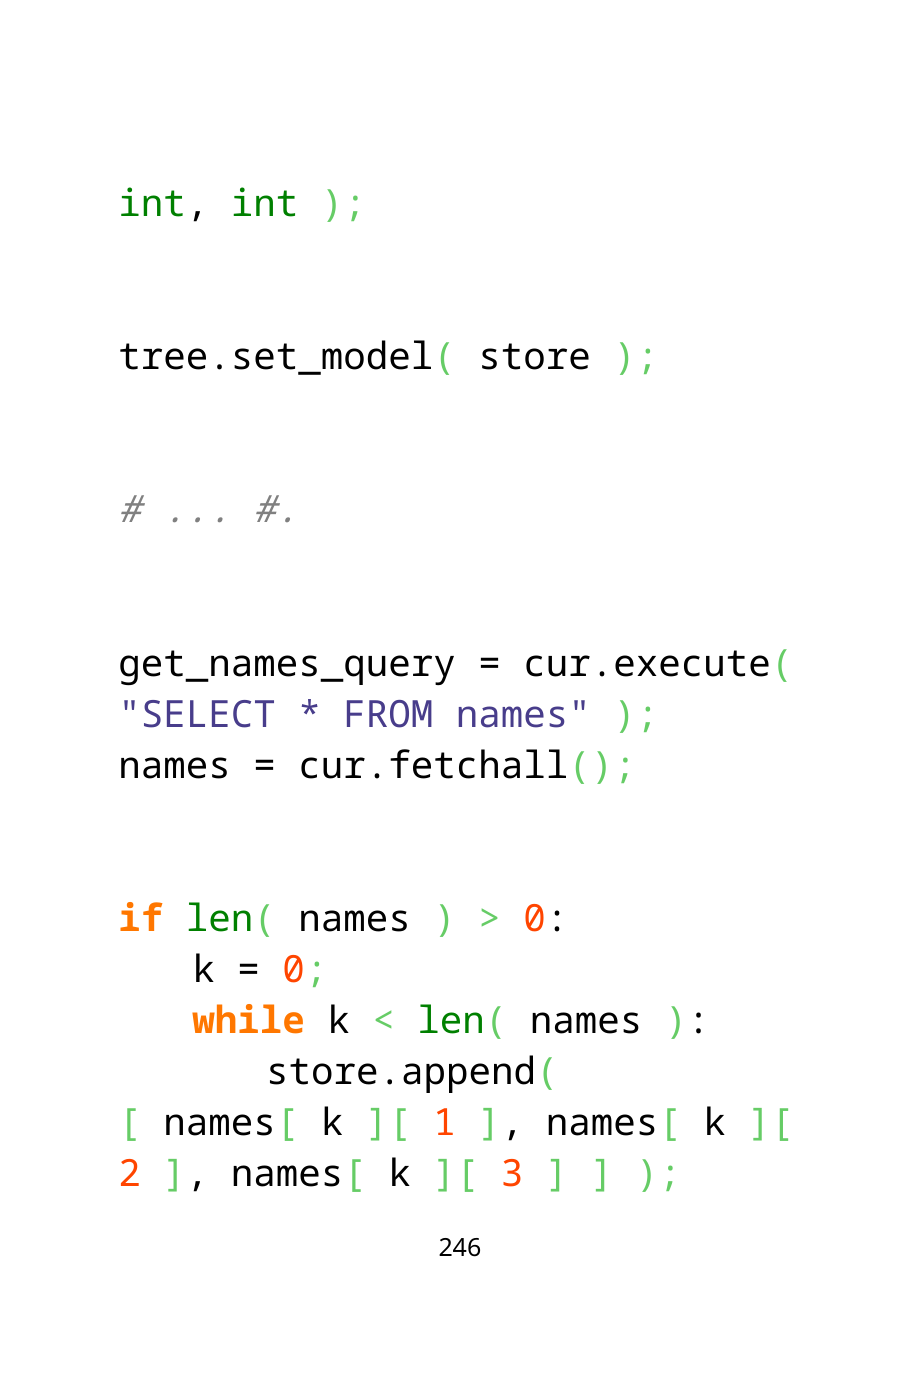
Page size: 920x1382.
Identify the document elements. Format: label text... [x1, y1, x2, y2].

text if len( names ) > 0: [118, 891, 801, 942]
text names = cur.fetchall(); [118, 738, 801, 789]
text # ... #. [118, 483, 801, 534]
text int, int ); [118, 176, 801, 227]
text tree.set_model( store ); [118, 329, 801, 381]
text store.append( [ names[ k ][ 1 ], names[ k ][ 2 ], names[ k ][ 3 ] ] ); [118, 1044, 801, 1198]
text while k < len( names ): [118, 993, 801, 1044]
text k = 0; [118, 942, 801, 993]
text get_names_query = cur.execute( "SELECT * FROM names" ); [118, 636, 801, 738]
